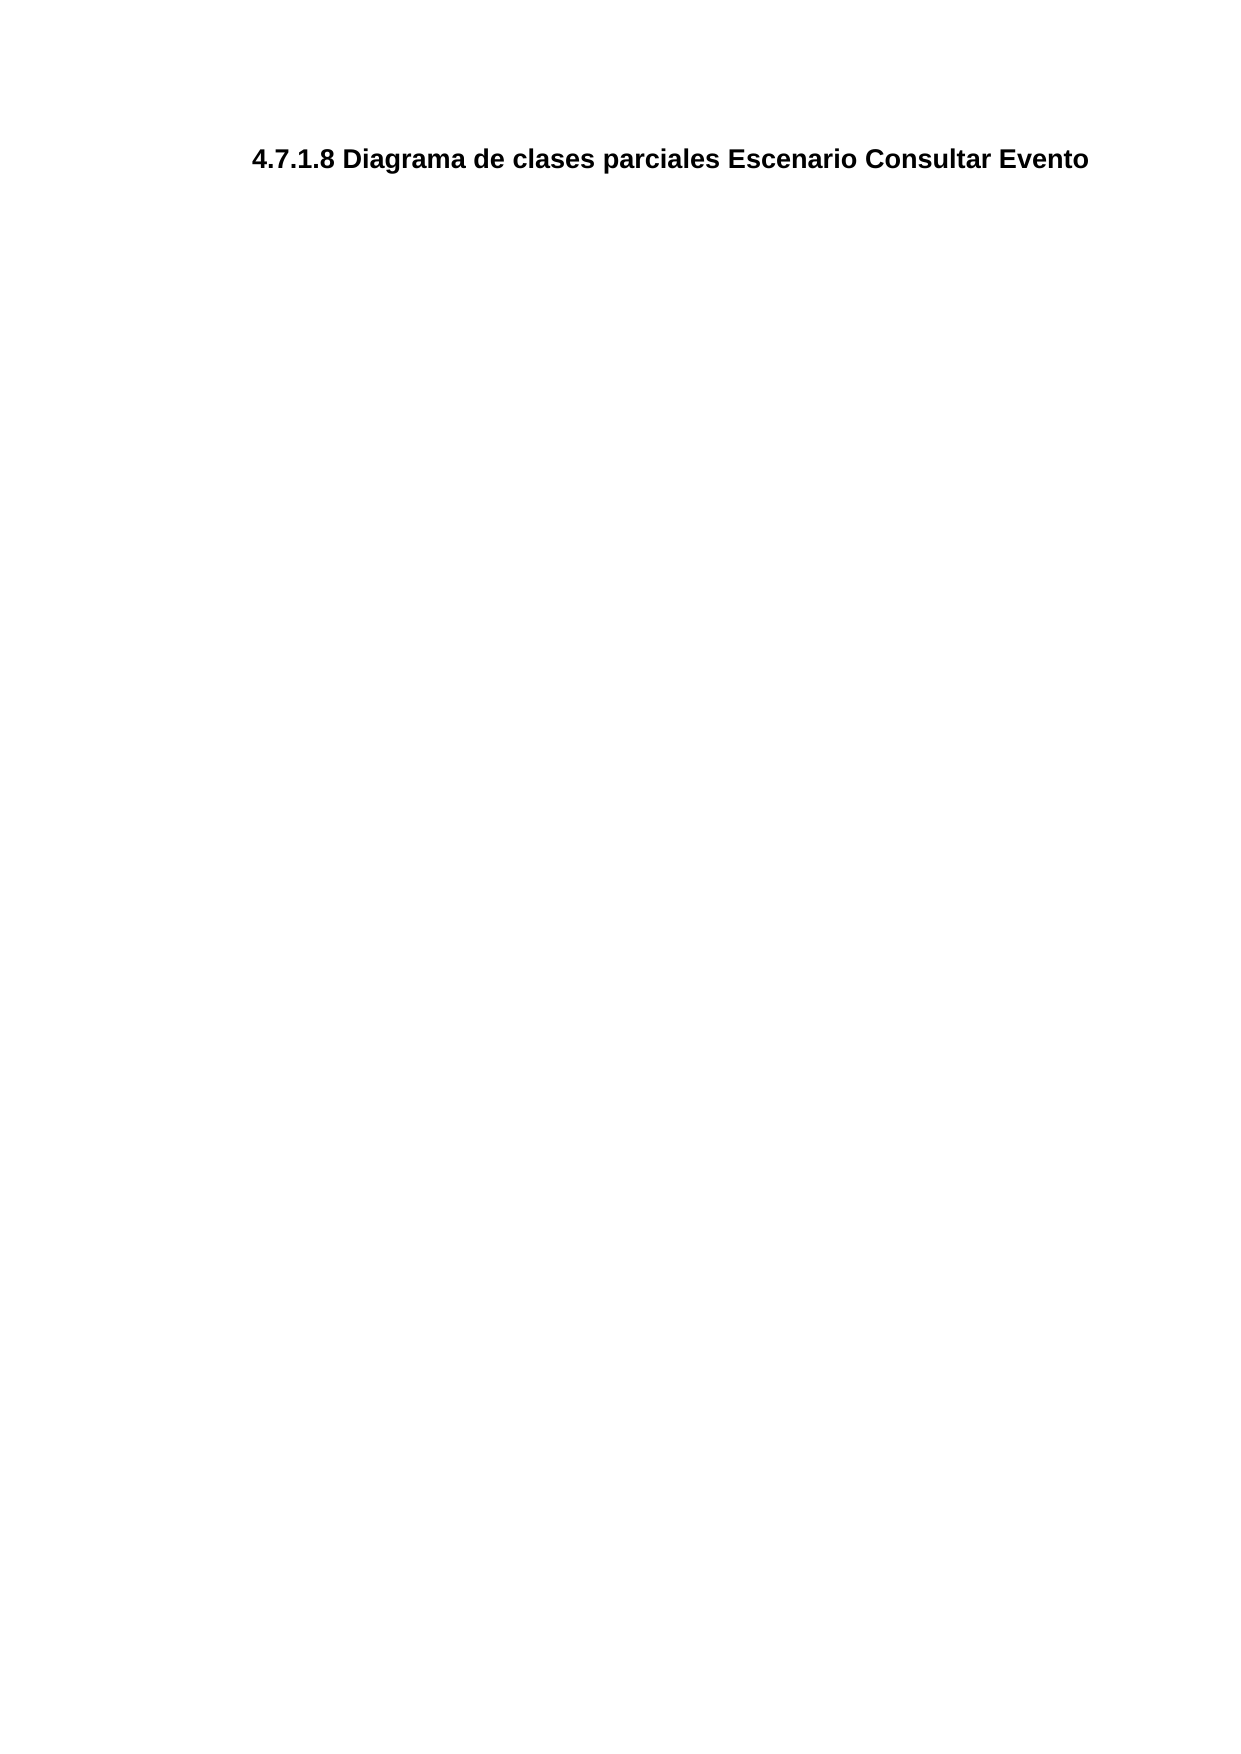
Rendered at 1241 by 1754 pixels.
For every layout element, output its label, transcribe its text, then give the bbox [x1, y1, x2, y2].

list Diagrama de clases parciales Escenario Consultar Evento [244, 143, 1122, 174]
